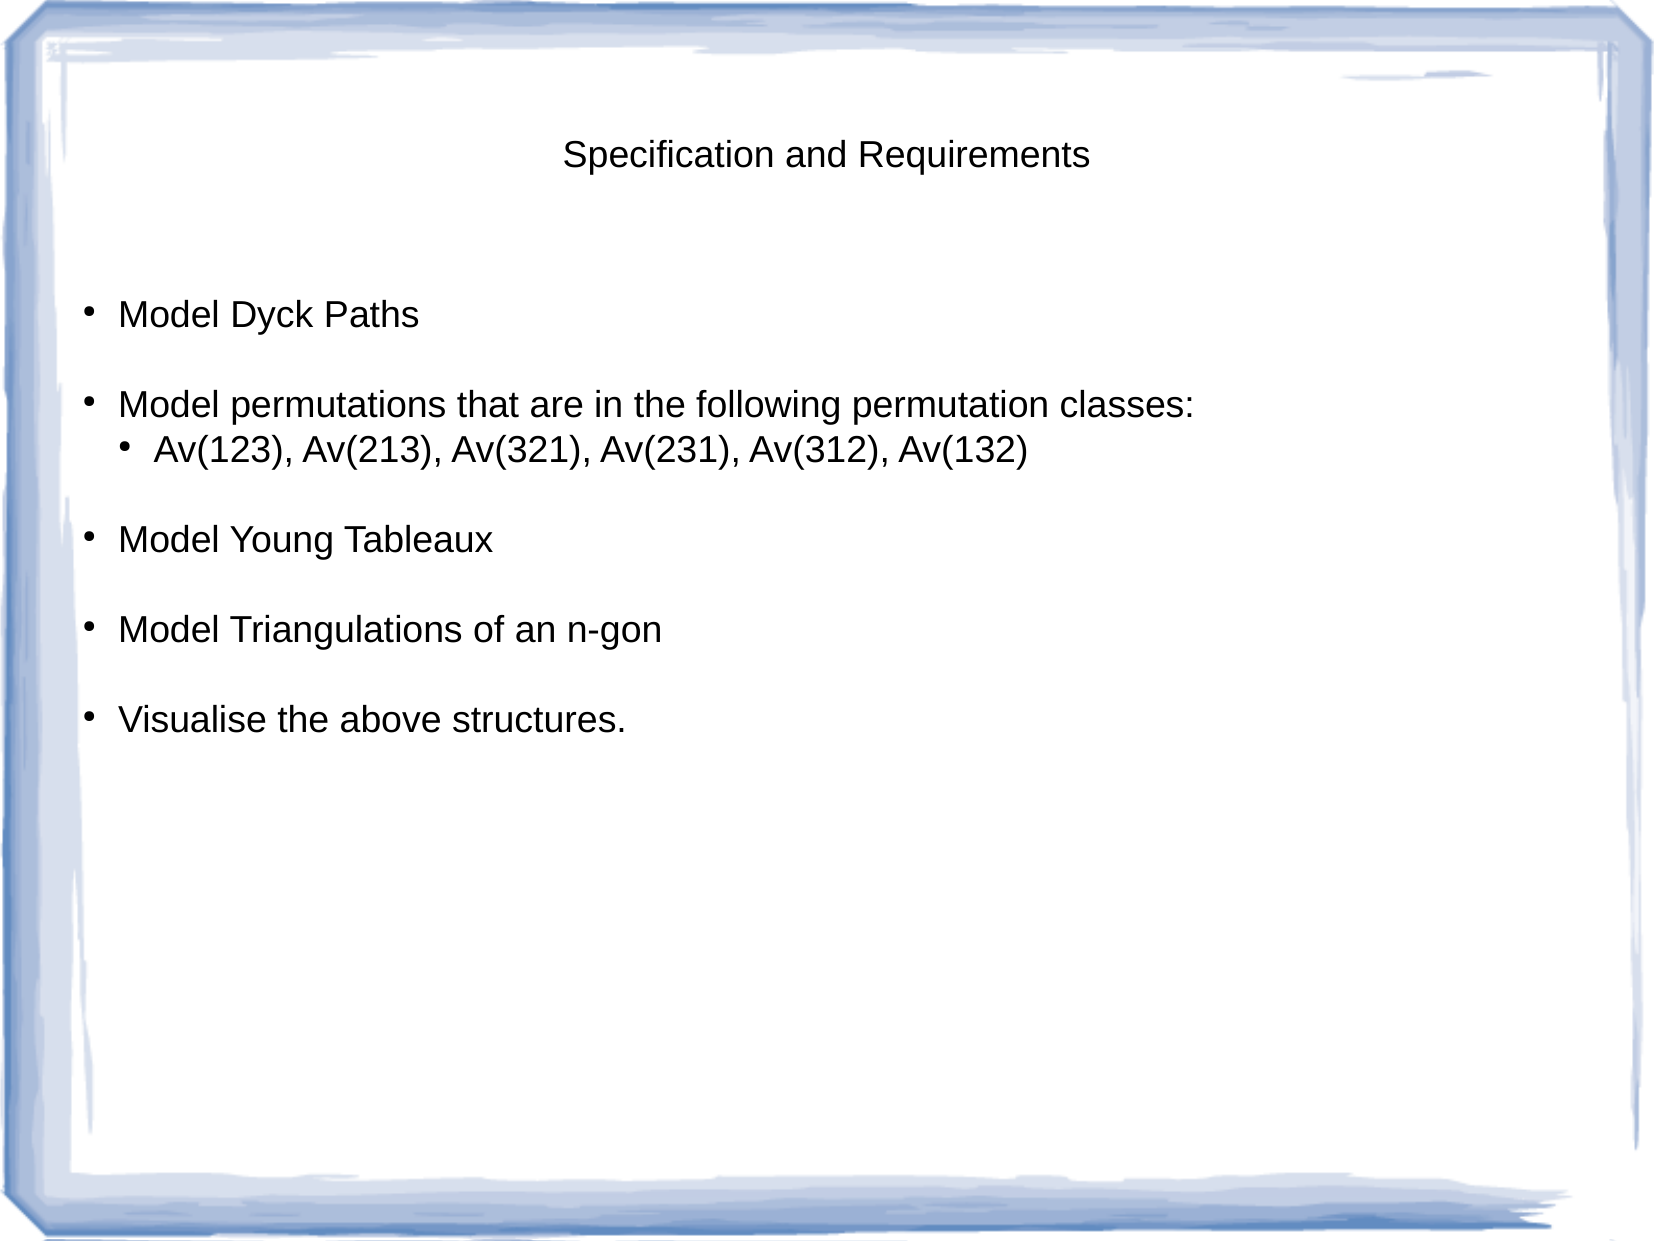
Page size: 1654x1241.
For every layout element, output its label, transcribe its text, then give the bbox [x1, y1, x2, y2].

text_box Model Dyck Paths Model permutations that are in the following permutation classes: Av(123), Av(213), Av(321), Av(231), Av(312), Av(132) Model Young Tableaux Model Triangulations of an n-gon Visualise the above structures. [82, 290, 1538, 1010]
picture [0, 0, 1654, 1241]
text_box Specification and Requirements [82, 49, 1571, 257]
